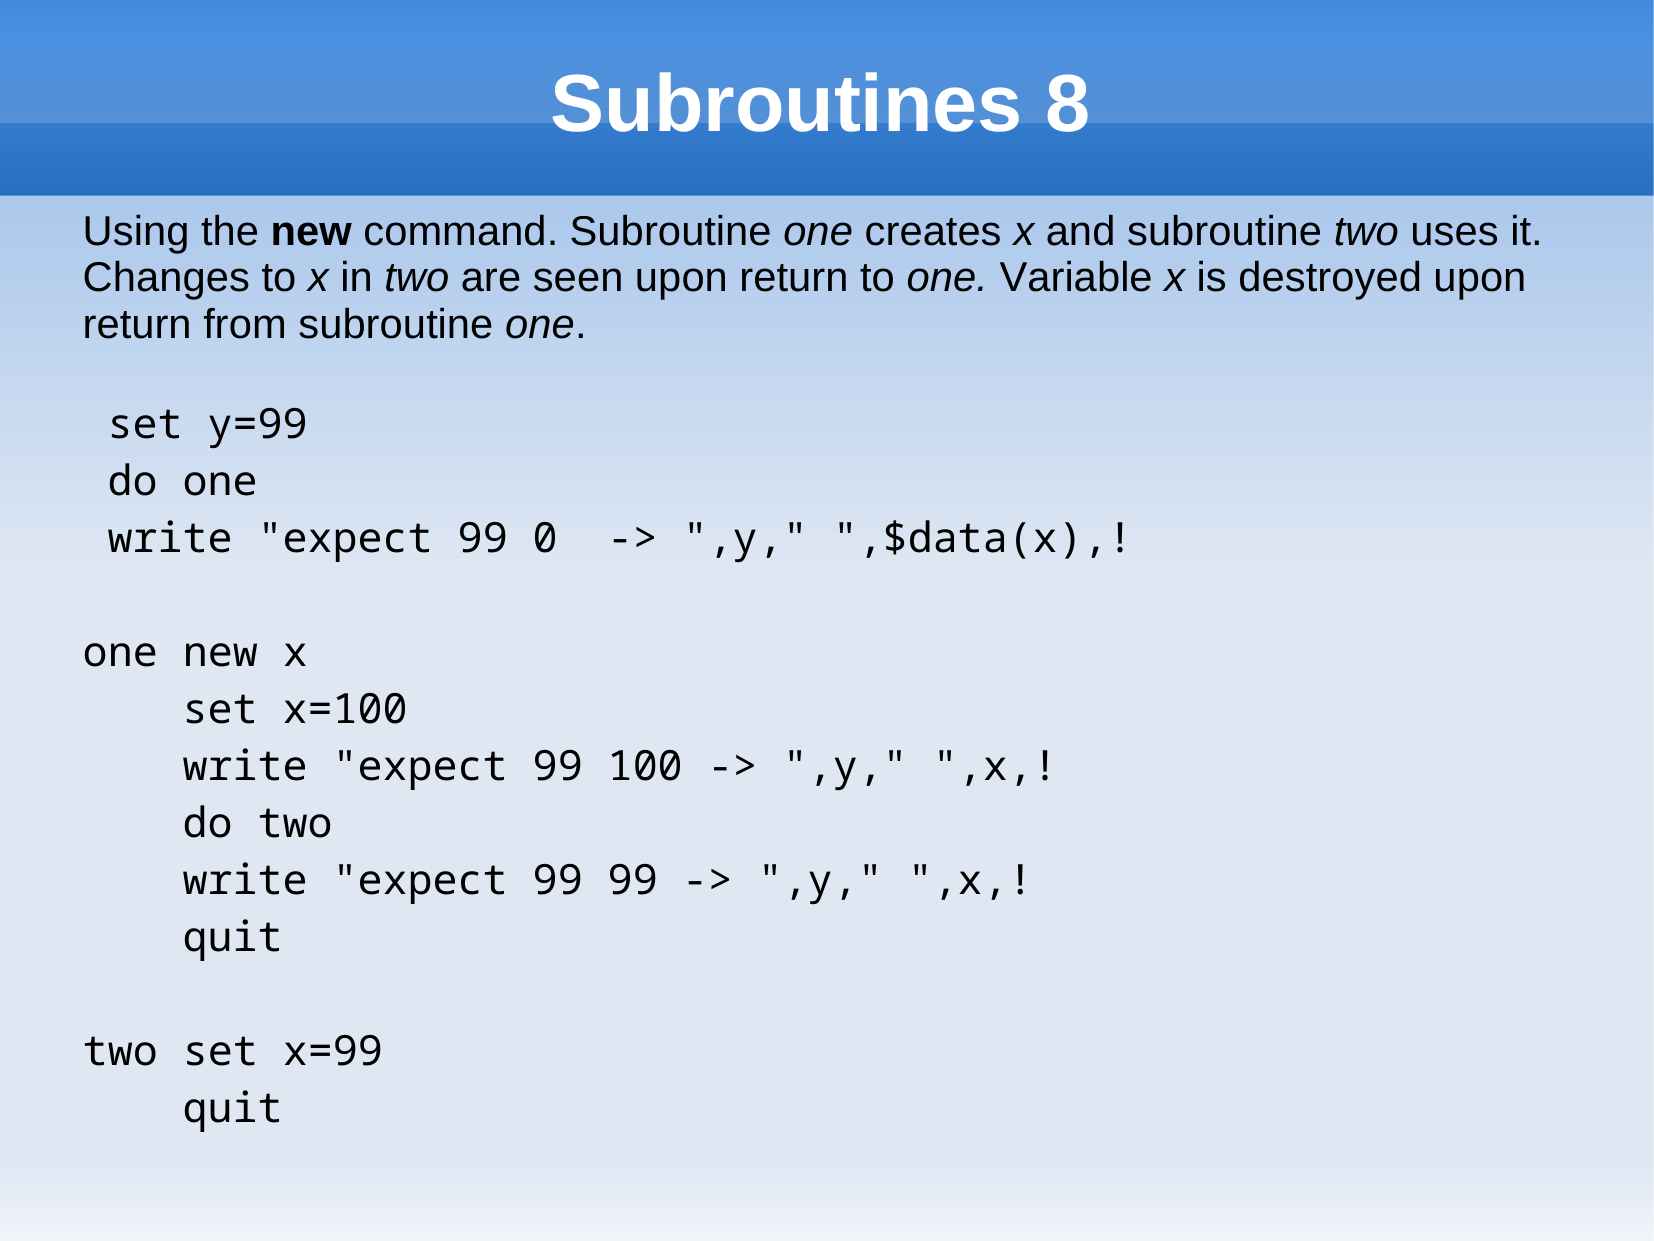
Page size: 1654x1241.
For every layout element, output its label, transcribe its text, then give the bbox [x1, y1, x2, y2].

subtitle Using the new command. Subroutine one creates x and subroutine two uses it. Changes to x in two are seen upon return to one. Variable x is destroyed upon return from subroutine one. set y=99 do one write "expect 99 0 -> ",y," ",$data(x),! one new x set x=100 write "expect 99 100 -> ",y," ",x,! do two write "expect 99 99 -> ",y," ",x,! quit two set x=99 quit [82, 213, 1571, 1185]
picture [0, 0, 1654, 1241]
title Subroutines 8 [76, 0, 1565, 208]
